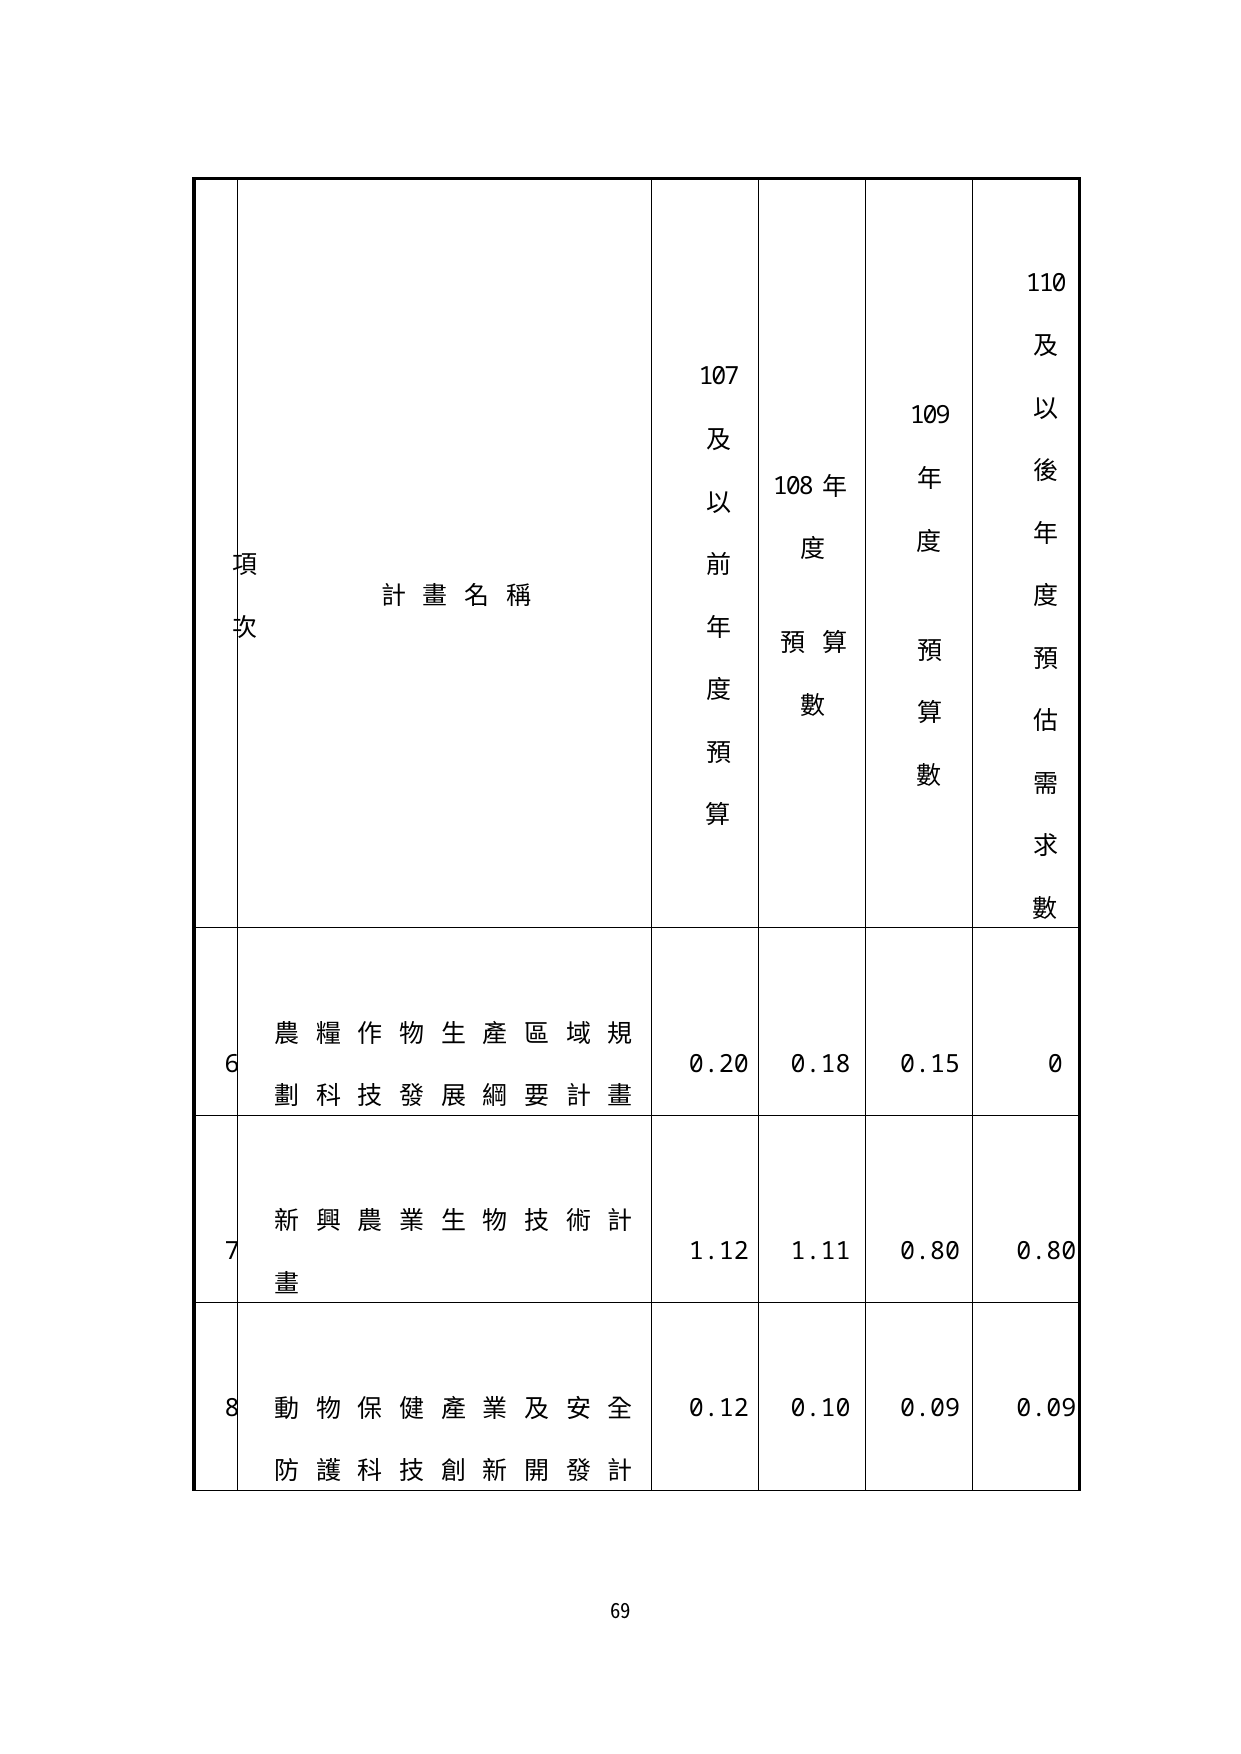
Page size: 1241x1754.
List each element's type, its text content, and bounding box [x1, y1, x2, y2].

table_cell 1.12 [652, 1116, 758, 1302]
table_cell 新興農業生物技術計畫 [238, 1116, 651, 1302]
table_cell 6 [196, 928, 237, 1115]
table_header 109年度 預算數 [866, 180, 972, 927]
table_header 項次 [196, 180, 237, 927]
table_cell 農糧作物生產區域規劃科技發展綱要計畫 [238, 928, 651, 1115]
table_cell 0.20 [652, 928, 758, 1115]
table_cell 0.80 [973, 1116, 1078, 1302]
table_cell 0.18 [759, 928, 865, 1115]
table_cell 0.15 [866, 928, 972, 1115]
table_cell 0 [973, 928, 1078, 1115]
table_cell 0.12 [652, 1303, 758, 1490]
table_header 計畫名稱 [238, 180, 651, 927]
table_cell 7 [196, 1116, 237, 1302]
table_cell 0.80 [866, 1116, 972, 1302]
table_cell 0.10 [759, 1303, 865, 1490]
table_cell 8 [196, 1303, 237, 1490]
table_cell 0.09 [973, 1303, 1078, 1490]
table_header 107及以前年度預算 [652, 180, 758, 927]
table_cell 0.09 [866, 1303, 972, 1490]
table_cell 動物保健產業及安全防護科技創新開發計 [238, 1303, 651, 1490]
table_cell 1.11 [759, 1116, 865, 1302]
table_header 108年度 預算數 [759, 180, 865, 927]
table_header 110及以後年度預估需求數 [973, 180, 1078, 927]
